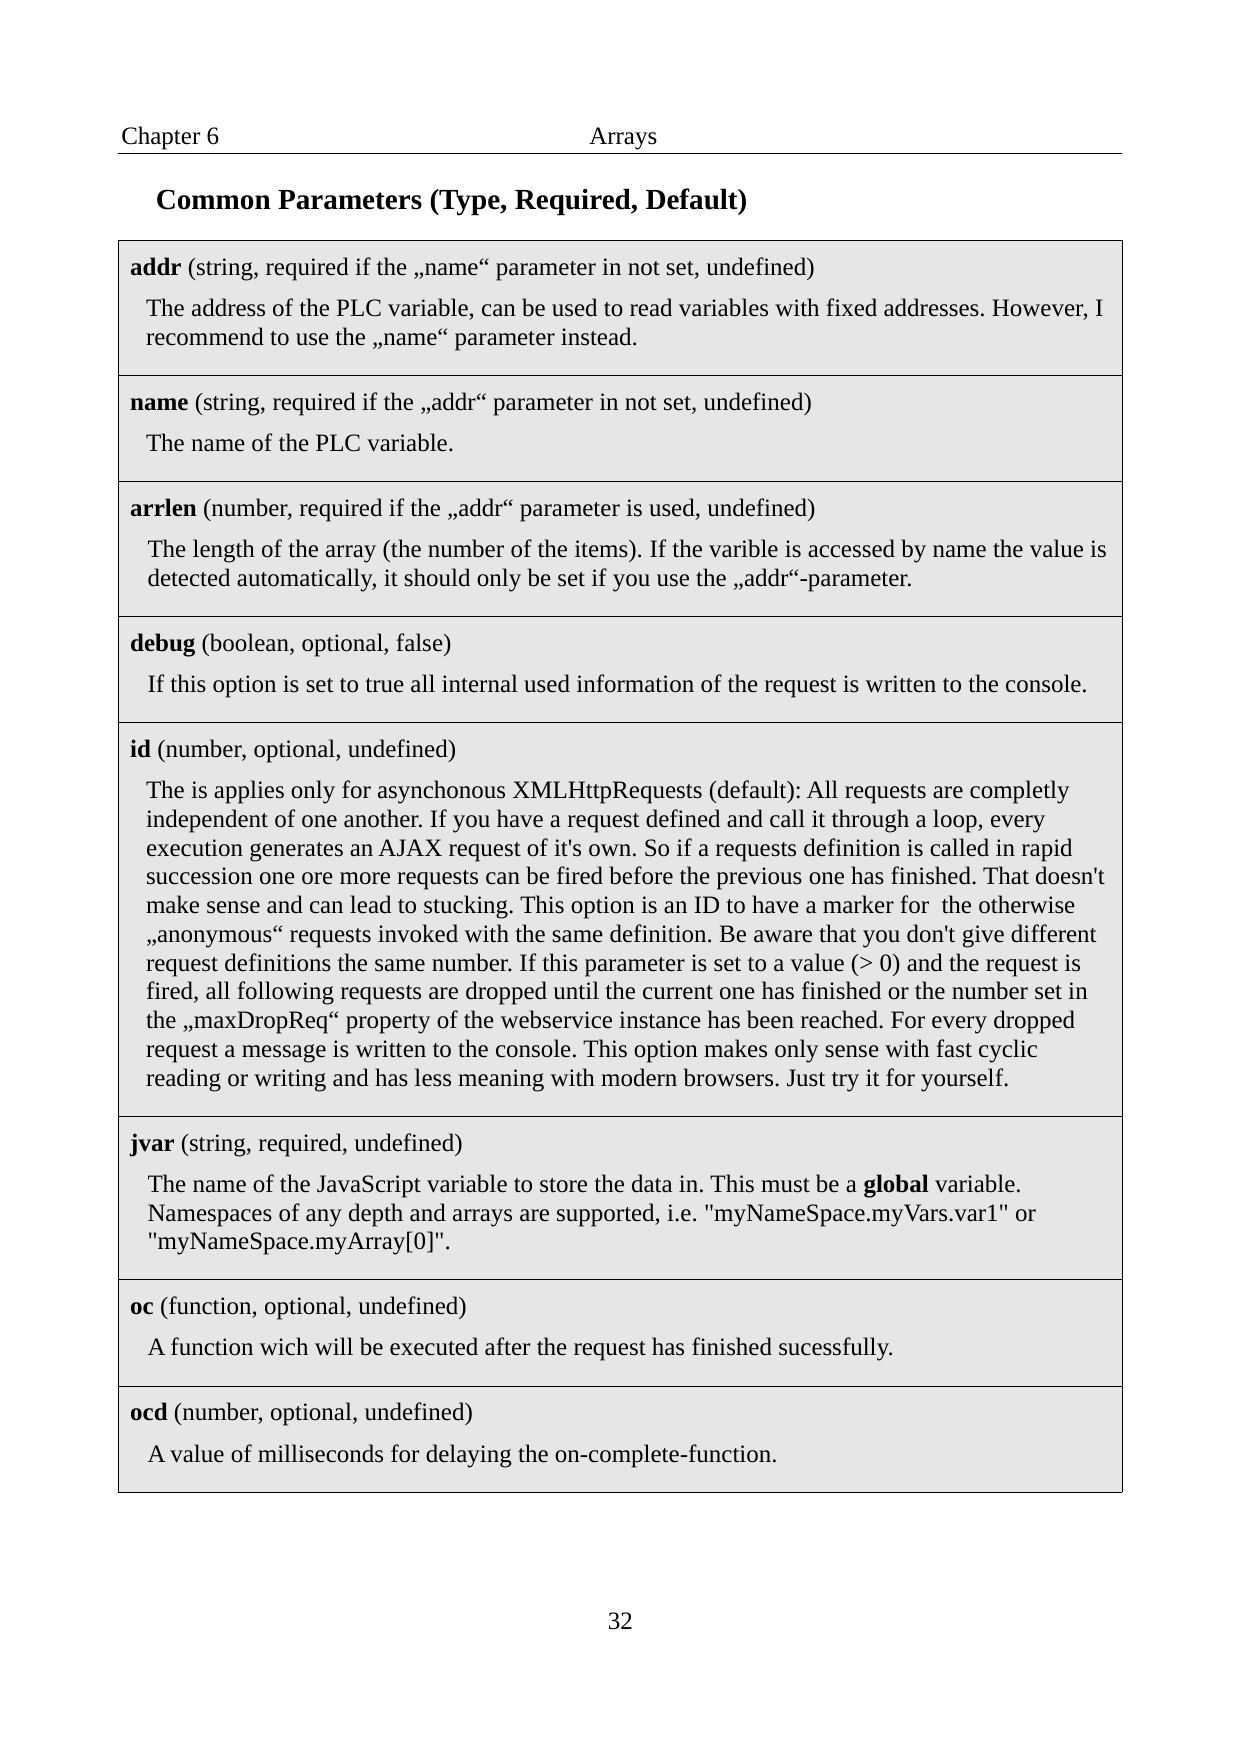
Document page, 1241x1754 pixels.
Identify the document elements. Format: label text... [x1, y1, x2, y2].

table_cell jvar (string, required, undefined) The name of the JavaScript variable to store the data in. This must be a global variable. Namespaces of any depth and arrays are supported, i.e. "myNameSpace.myVars.var1" or "myNameSpace.myArray[0]". [119, 1117, 1122, 1279]
table_cell arrlen (number, required if the „addr“ parameter is used, undefined) The length of the array (the number of the items). If the varible is accessed by name the value is detected automatically, it should only be set if you use the „addr“-parameter. [119, 482, 1122, 616]
subtitle Common Parameters (Type, Required, Default) [156, 182, 1122, 216]
table_cell name (string, required if the „addr“ parameter in not set, undefined) The name of the PLC variable. [119, 376, 1122, 481]
table_cell ocd (number, optional, undefined) A value of milliseconds for delaying the on-complete-function. [119, 1387, 1122, 1492]
table_cell id (number, optional, undefined) The is applies only for asynchonous XMLHttpRequests (default): All requests are completly independent of one another. If you have a request defined and call it through a loop, every execution generates an AJAX request of it's own. So if a requests definition is called in rapid succession one ore more requests can be fired before the previous one has finished. That doesn't make sense and can lead to stucking. This option is an ID to have a marker for the otherwise „anonymous“ requests invoked with the same definition. Be aware that you don't give different request definitions the same number. If this parameter is set to a value (> 0) and the request is fired, all following requests are dropped until the current one has finished or the number set in the „maxDropReq“ property of the webservice instance has been reached. For every dropped request a message is written to the console. This option makes only sense with fast cyclic reading or writing and has less meaning with modern browsers. Just try it for yourself. [119, 723, 1122, 1116]
table_cell debug (boolean, optional, false) If this option is set to true all internal used information of the request is written to the console. [119, 617, 1122, 722]
table_header addr (string, required if the „name“ parameter in not set, undefined) The address of the PLC variable, can be used to read variables with fixed addresses. However, I recommend to use the „name“ parameter instead. [119, 241, 1122, 375]
table_cell oc (function, optional, undefined) A function wich will be executed after the request has finished sucessfully. [119, 1280, 1122, 1386]
